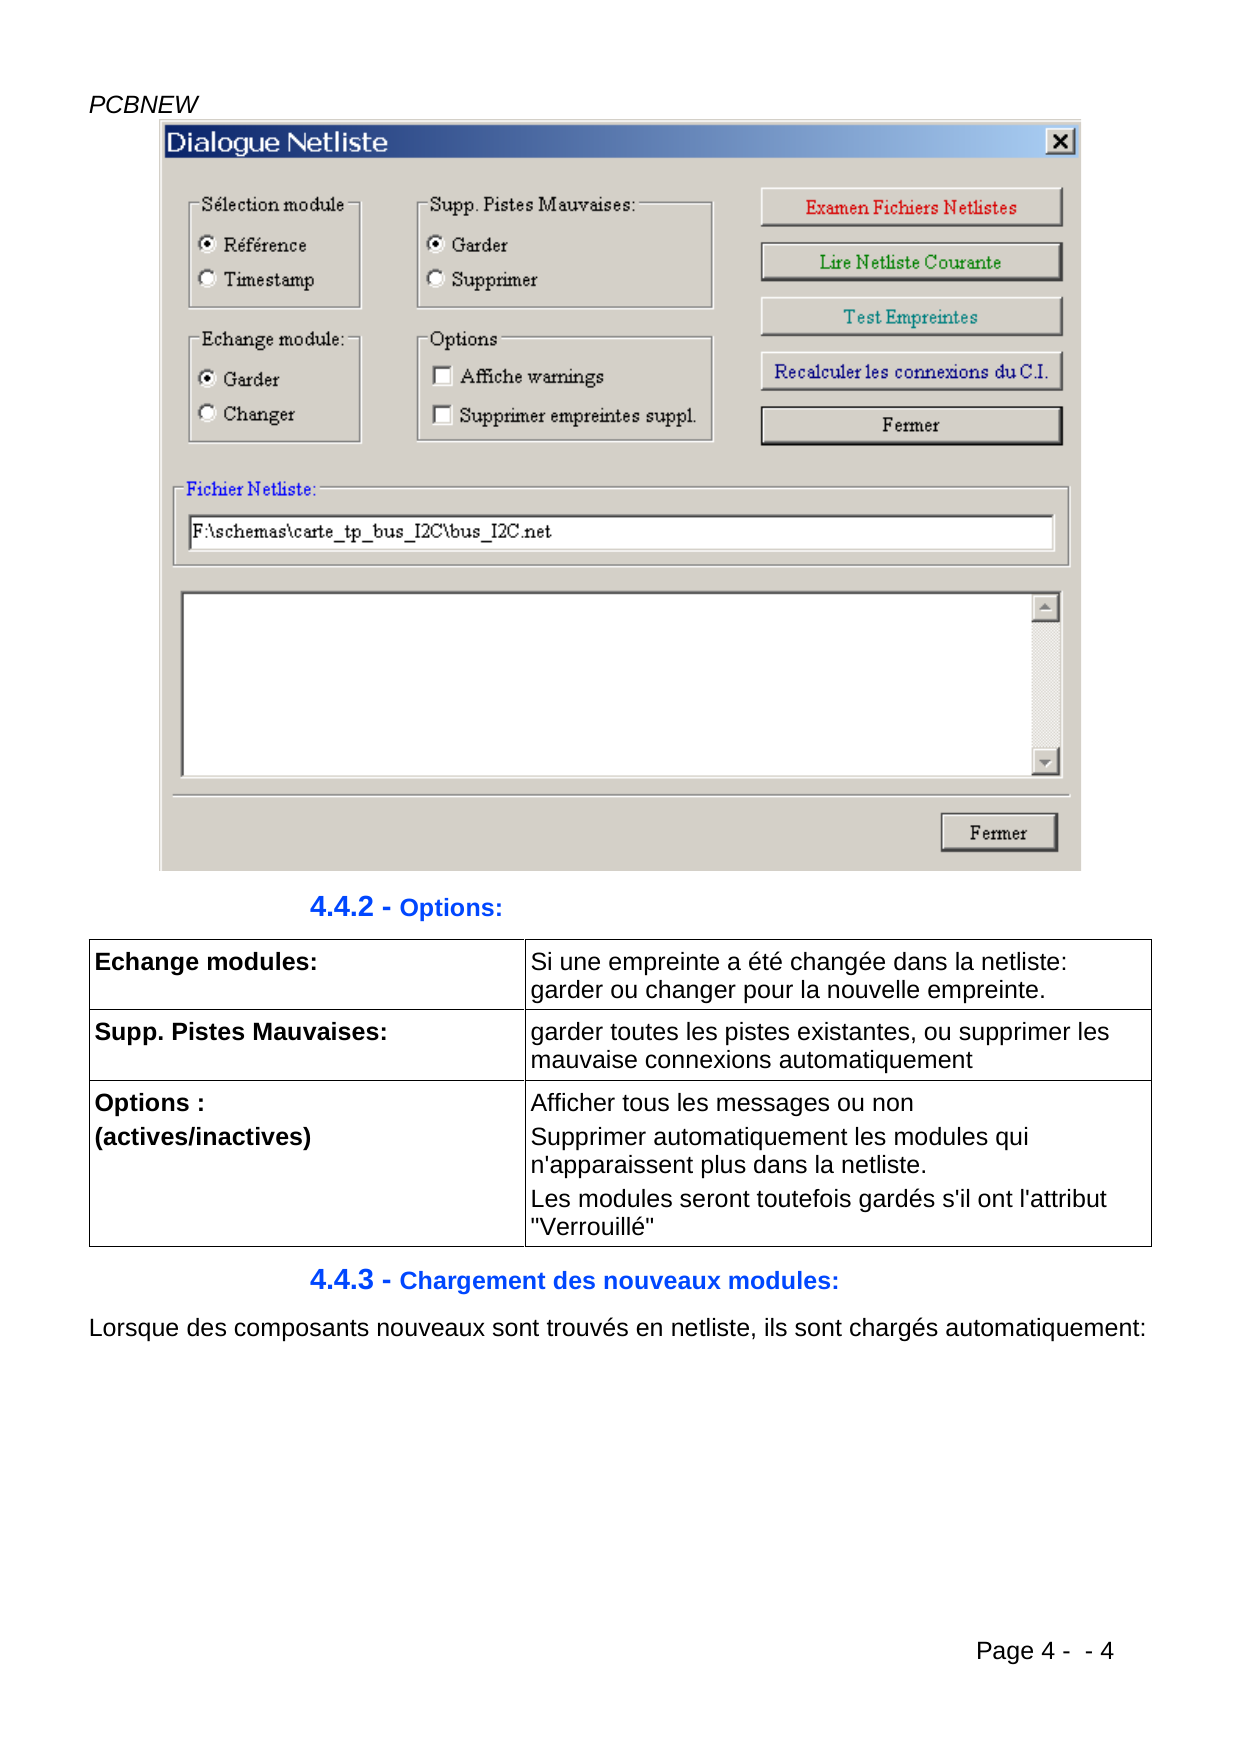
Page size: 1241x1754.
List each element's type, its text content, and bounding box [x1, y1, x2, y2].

table_header Echange modules: [90, 940, 524, 1009]
table_header Si une empreinte a été changée dans la netliste: garder ou changer pour la nouvelle empreinte. [526, 940, 1151, 1009]
text Lorsque des composants nouveaux sont trouvés en netliste, ils sont chargés automatiquement: [88, 1314, 1152, 1342]
subtitle Chargement des nouveaux modules: [236, 1263, 1152, 1295]
table_cell Options : (actives/inactives) [90, 1081, 524, 1246]
table_cell garder toutes les pistes existantes, ou supprimer les mauvaise connexions automatiquement [526, 1010, 1151, 1080]
table_cell Supp. Pistes Mauvaises: [90, 1010, 524, 1080]
table_cell Afficher tous les messages ou non Supprimer automatiquement les modules qui n'apparaissent plus dans la netliste. Les modules seront toutefois gardés s'il ont l'attribut "Verrouillé" [526, 1081, 1151, 1246]
picture [159, 119, 1082, 871]
subtitle Options: [236, 890, 1152, 923]
